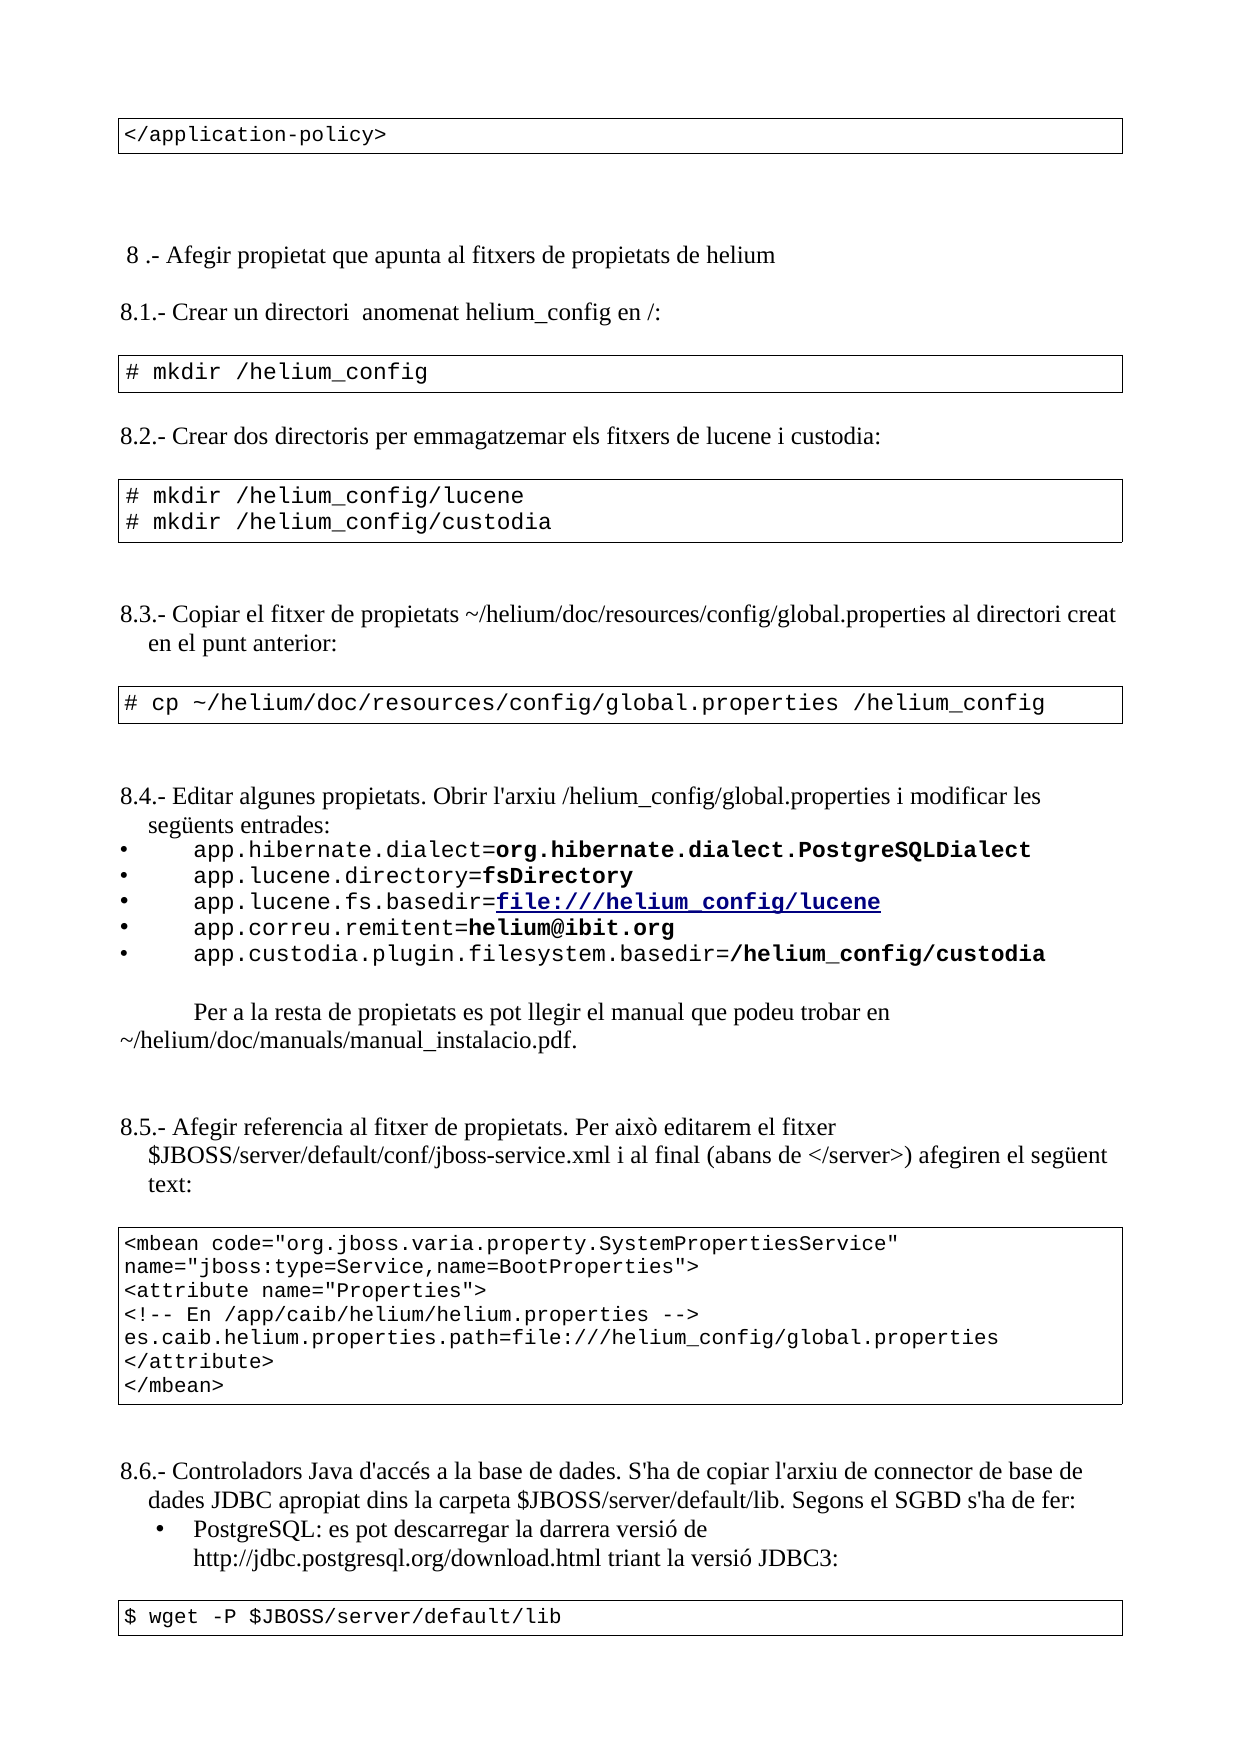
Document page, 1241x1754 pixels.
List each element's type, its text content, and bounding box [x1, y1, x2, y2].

table_header $ wget -P $JBOSS/server/default/lib [119, 1601, 1122, 1635]
list app.custodia.plugin.filesystem.basedir=/helium_config/custodia [120, 942, 1122, 968]
table_header # mkdir /helium_config [119, 356, 1122, 392]
list app.correu.remitent=helium@ibit.org [120, 916, 1122, 942]
list Afegir referencia al fitxer de propietats. Per això editarem el fitxer $JBOSS/server/default/conf/jboss-service.xml i al final (abans de </server>) afegiren el següent text: [120, 1112, 1122, 1198]
list app.lucene.fs.basedir=file:///helium_config/lucene [120, 890, 1122, 916]
table_header </application-policy> [119, 119, 1122, 153]
list app.hibernate.dialect=org.hibernate.dialect.PostgreSQLDialect [120, 838, 1122, 864]
list Copiar el fitxer de propietats ~/helium/doc/resources/config/global.properties al directori creat en el punt anterior: [120, 599, 1122, 657]
table_header # cp ~/helium/doc/resources/config/global.properties /helium_config [119, 687, 1122, 723]
text Per a la resta de propietats es pot llegir el manual que podeu trobar en ~/helium/doc/manuals/manual_instalacio.pdf. [120, 997, 1122, 1054]
list Crear dos directoris per emmagatzemar els fitxers de lucene i custodia: [120, 421, 1122, 450]
list app.lucene.directory=fsDirectory [120, 864, 1122, 890]
table_header # mkdir /helium_config/lucene # mkdir /helium_config/custodia [119, 480, 1122, 542]
list Controladors Java d'accés a la base de dades. S'ha de copiar l'arxiu de connector de base de dades JDBC apropiat dins la carpeta $JBOSS/server/default/lib. Segons el SGBD s'ha de fer: [120, 1456, 1122, 1514]
list Crear un directori anomenat helium_config en /: [120, 297, 1122, 326]
list PostgreSQL: es pot descarregar la darrera versió de http://jdbc.postgresql.org/download.html triant la versió JDBC3: [156, 1514, 1122, 1571]
list Editar algunes propietats. Obrir l'arxiu /helium_config/global.properties i modificar les següents entrades: [120, 781, 1122, 838]
table_header <mbean code="org.jboss.varia.property.SystemPropertiesService" name="jboss:type=Service,name=BootProperties"> <attribute name="Properties"> <!-- En /app/caib/helium/helium.properties --> es.caib.helium.properties.path=file:///helium_config/global.properties </attribute> </mbean> [119, 1228, 1122, 1404]
list Afegir propietat que apunta al fitxers de propietats de helium [120, 240, 1122, 268]
